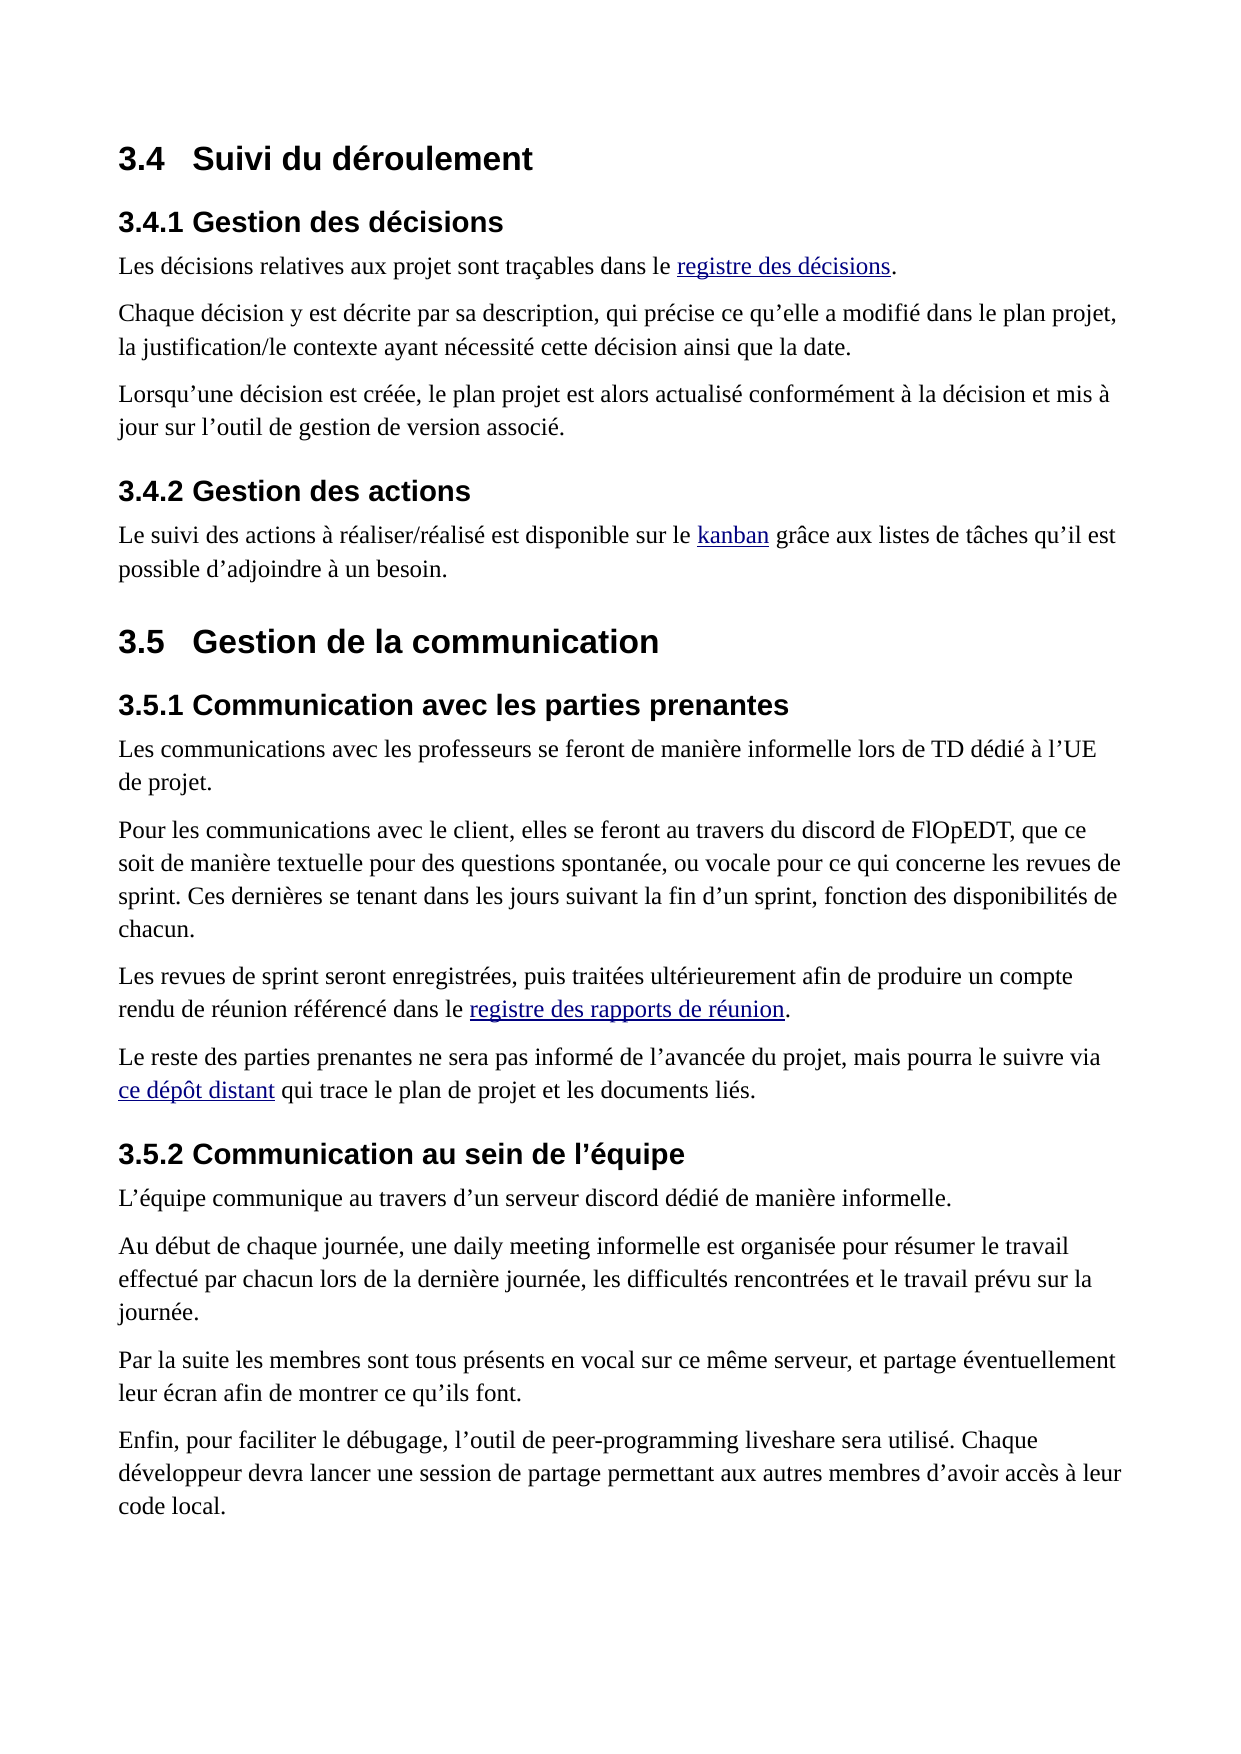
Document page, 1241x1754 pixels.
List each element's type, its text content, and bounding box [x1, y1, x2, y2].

subtitle Communication au sein de l’équipe [118, 1137, 1122, 1171]
text L’équipe communique au travers d’un serveur discord dédié de manière informelle. [118, 1183, 1122, 1212]
text Lorsqu’une décision est créée, le plan projet est alors actualisé conformément à la décision et mis à jour sur l’outil de gestion de version associé. [118, 379, 1122, 441]
text Enfin, pour faciliter le débugage, l’outil de peer-programming liveshare sera utilisé. Chaque développeur devra lancer une session de partage permettant aux autres membres d’avoir accès à leur code local. [118, 1425, 1122, 1520]
text Les revues de sprint seront enregistrées, puis traitées ultérieurement afin de produire un compte rendu de réunion référencé dans le registre des rapports de réunion. [118, 961, 1122, 1023]
text Les décisions relatives aux projet sont traçables dans le registre des décisions. [118, 251, 1122, 280]
text Au début de chaque journée, une daily meeting informelle est organisée pour résumer le travail effectué par chacun lors de la dernière journée, les difficultés rencontrées et le travail prévu sur la journée. [118, 1231, 1122, 1326]
text Les communications avec les professeurs se feront de manière informelle lors de TD dédié à l’UE de projet. [118, 734, 1122, 796]
subtitle Suivi du déroulement [118, 139, 1122, 178]
subtitle Communication avec les parties prenantes [118, 688, 1122, 722]
text Le suivi des actions à réaliser/réalisé est disponible sur le kanban grâce aux listes de tâches qu’il est possible d’adjoindre à un besoin. [118, 521, 1122, 582]
subtitle Gestion des décisions [118, 205, 1122, 238]
text Chaque décision y est décrite par sa description, qui précise ce qu’elle a modifié dans le plan projet, la justification/le contexte ayant nécessité cette décision ainsi que la date. [118, 298, 1122, 360]
subtitle Gestion de la communication [118, 622, 1122, 661]
text Le reste des parties prenantes ne sera pas informé de l’avancée du projet, mais pourra le suivre via ce dépôt distant qui trace le plan de projet et les documents liés. [118, 1042, 1122, 1104]
subtitle Gestion des actions [118, 474, 1122, 508]
text Pour les communications avec le client, elles se feront au travers du discord de FlOpEDT, que ce soit de manière textuelle pour des questions spontanée, ou vocale pour ce qui concerne les revues de sprint. Ces dernières se tenant dans les jours suivant la fin d’un sprint, fonction des disponibilités de chacun. [118, 815, 1122, 942]
text Par la suite les membres sont tous présents en vocal sur ce même serveur, et partage éventuellement leur écran afin de montrer ce qu’ils font. [118, 1345, 1122, 1406]
